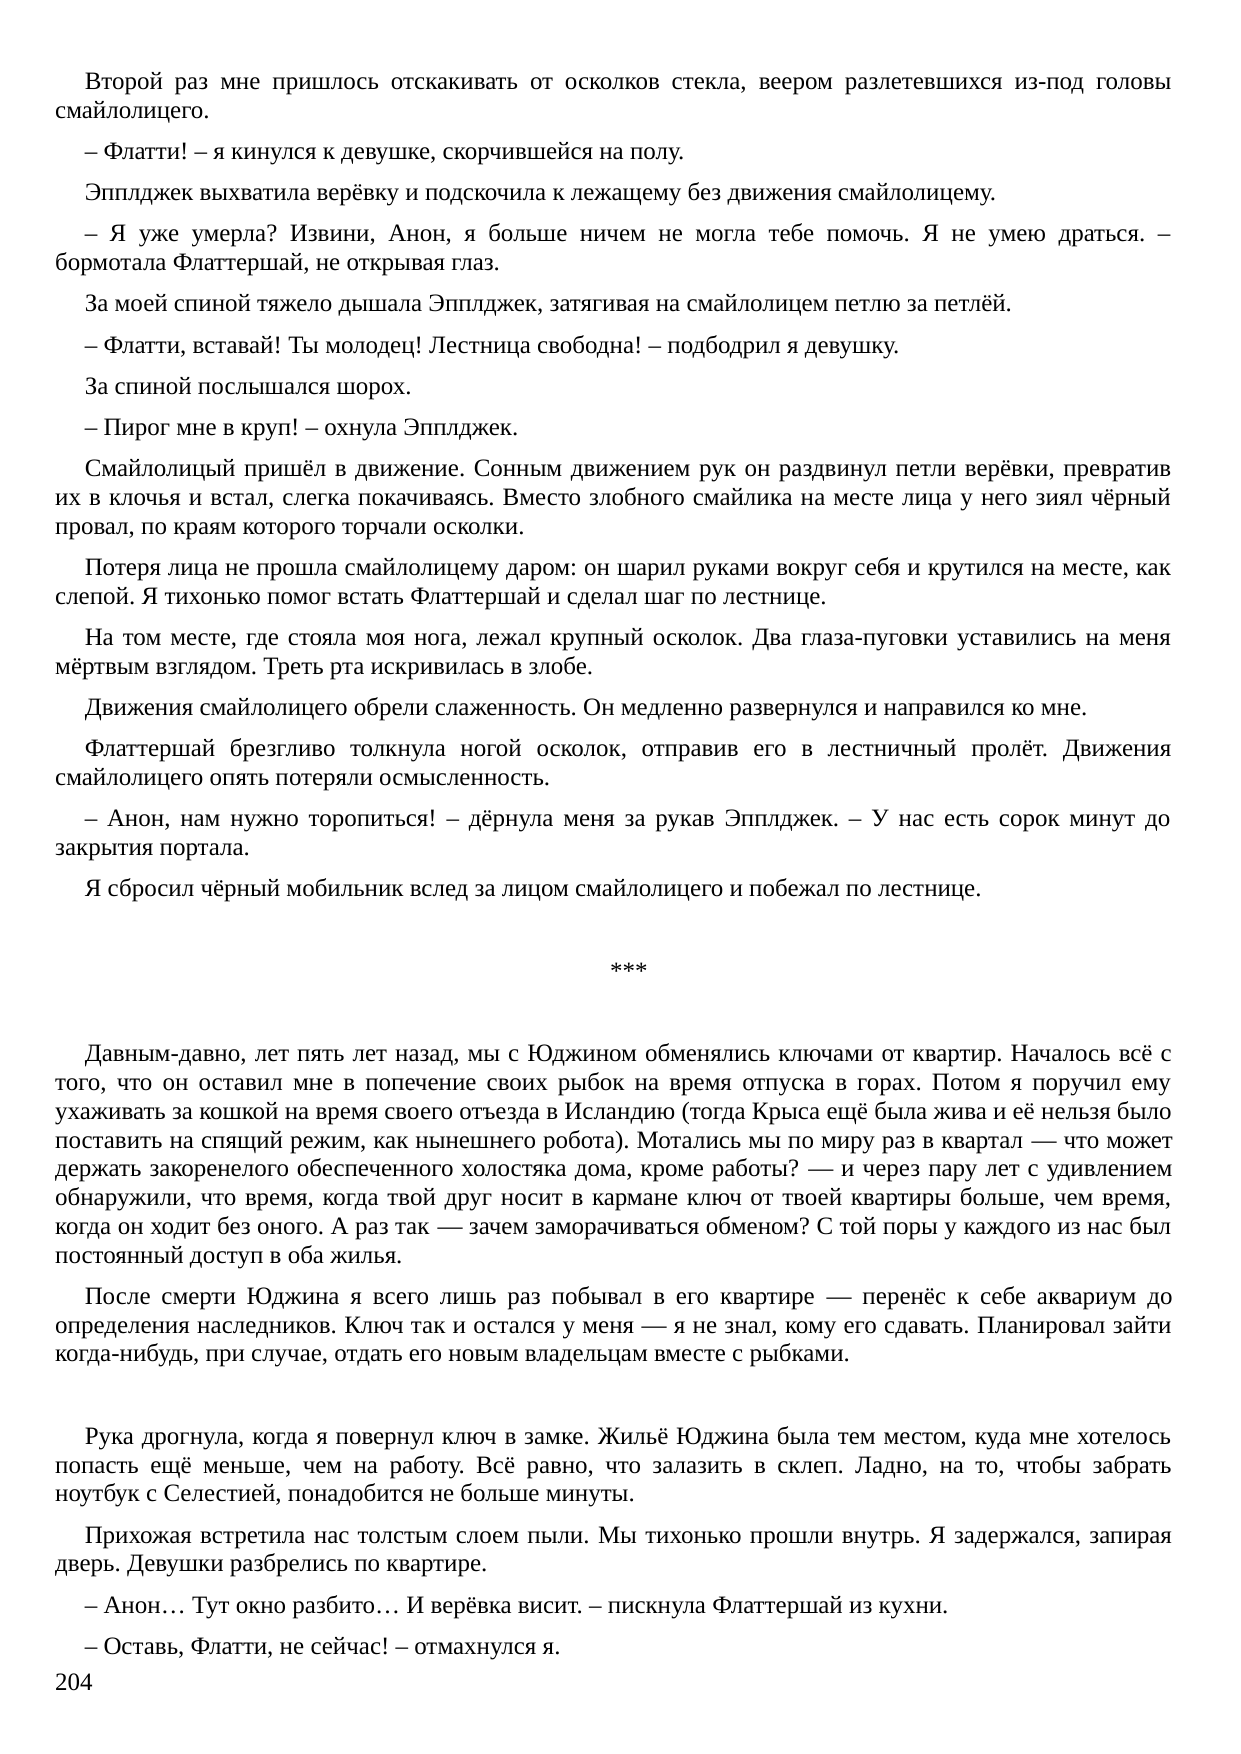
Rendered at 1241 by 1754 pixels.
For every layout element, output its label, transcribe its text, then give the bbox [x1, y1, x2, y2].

text Флаттершай брезгливо толкнула ногой осколок, отправив его в лестничный пролёт. Движения смайлолицего опять потеряли осмысленность. [55, 733, 1173, 791]
text За спиной послышался шорох. [55, 371, 1173, 400]
text Второй раз мне пришлось отскакивать от осколков стекла, веером разлетевшихся из-под головы смайлолицего. [55, 66, 1173, 123]
text Потеря лица не прошла смайлолицему даром: он шарил руками вокруг себя и крутился на месте, как слепой. Я тихонько помог встать Флаттершай и сделал шаг по лестнице. [55, 552, 1173, 610]
text На том месте, где стояла моя нога, лежал крупный осколок. Два глаза-пуговки уставились на меня мёртвым взглядом. Треть рта искривилась в злобе. [55, 622, 1173, 680]
text Прихожая встретила нас толстым слоем пыли. Мы тихонько прошли внутрь. Я задержался, запирая дверь. Девушки разбрелись по квартире. [55, 1520, 1173, 1577]
text Рука дрогнула, когда я повернул ключ в замке. Жильё Юджина была тем местом, куда мне хотелось попасть ещё меньше, чем на работу. Всё равно, что залазить в склеп. Ладно, на то, чтобы забрать ноутбук с Селестией, понадобится не больше минуты. [55, 1421, 1173, 1507]
text Я сбросил чёрный мобильник вслед за лицом смайлолицего и побежал по лестнице. [55, 873, 1173, 902]
text – Я уже умерла? Извини, Анон, я больше ничем не могла тебе помочь. Я не умею драться. – бормотала Флаттершай, не открывая глаз. [55, 218, 1173, 276]
text – Оставь, Флатти, не сейчас! – отмахнулся я. [55, 1631, 1173, 1660]
text – Анон… Тут окно разбито… И верёвка висит. – пискнула Флаттершай из кухни. [55, 1590, 1173, 1618]
text Движения смайлолицего обрели слаженность. Он медленно развернулся и направился ко мне. [55, 692, 1173, 721]
text За моей спиной тяжело дышала Эпплджек, затягивая на смайлолицем петлю за петлёй. [55, 288, 1173, 317]
text Смайлолицый пришёл в движение. Сонным движением рук он раздвинул петли верёвки, превратив их в клочья и встал, слегка покачиваясь. Вместо злобного смайлика на месте лица у него зиял чёрный провал, по краям которого торчали осколки. [55, 453, 1173, 540]
text – Анон, нам нужно торопиться! – дёрнула меня за рукав Эпплджек. – У нас есть сорок минут до закрытия портала. [55, 803, 1173, 861]
text – Флатти, вставай! Ты молодец! Лестница свободна! – подбодрил я девушку. [55, 330, 1173, 358]
text – Пирог мне в круп! – охнула Эпплджек. [55, 412, 1173, 441]
text Эпплджек выхватила верёвку и подскочила к лежащему без движения смайлолицему. [55, 177, 1173, 206]
text После смерти Юджина я всего лишь раз побывал в его квартире — перенёс к себе аквариум до определения наследников. Ключ так и остался у меня — я не знал, кому его сдавать. Планировал зайти когда-нибудь, при случае, отдать его новым владельцам вместе с рыбками. [55, 1281, 1173, 1367]
text – Флатти! – я кинулся к девушке, скорчившейся на полу. [55, 136, 1173, 165]
text *** [55, 956, 1173, 985]
text Давным-давно, лет пять лет назад, мы с Юджином обменялись ключами от квартир. Началось всё с того, что он оставил мне в попечение своих рыбок на время отпуска в горах. Потом я поручил ему ухаживать за кошкой на время своего отъезда в Исландию (тогда Крыса ещё была жива и её нельзя было поставить на спящий режим, как нынешнего робота). Мотались мы по миру раз в квартал — что может держать закоренелого обеспеченного холостяка дома, кроме работы? — и через пару лет с удивлением обнаружили, что время, когда твой друг носит в кармане ключ от твоей квартиры больше, чем время, когда он ходит без оного. А раз так — зачем заморачиваться обменом? С той поры у каждого из нас был постоянный доступ в оба жилья. [55, 1038, 1173, 1268]
